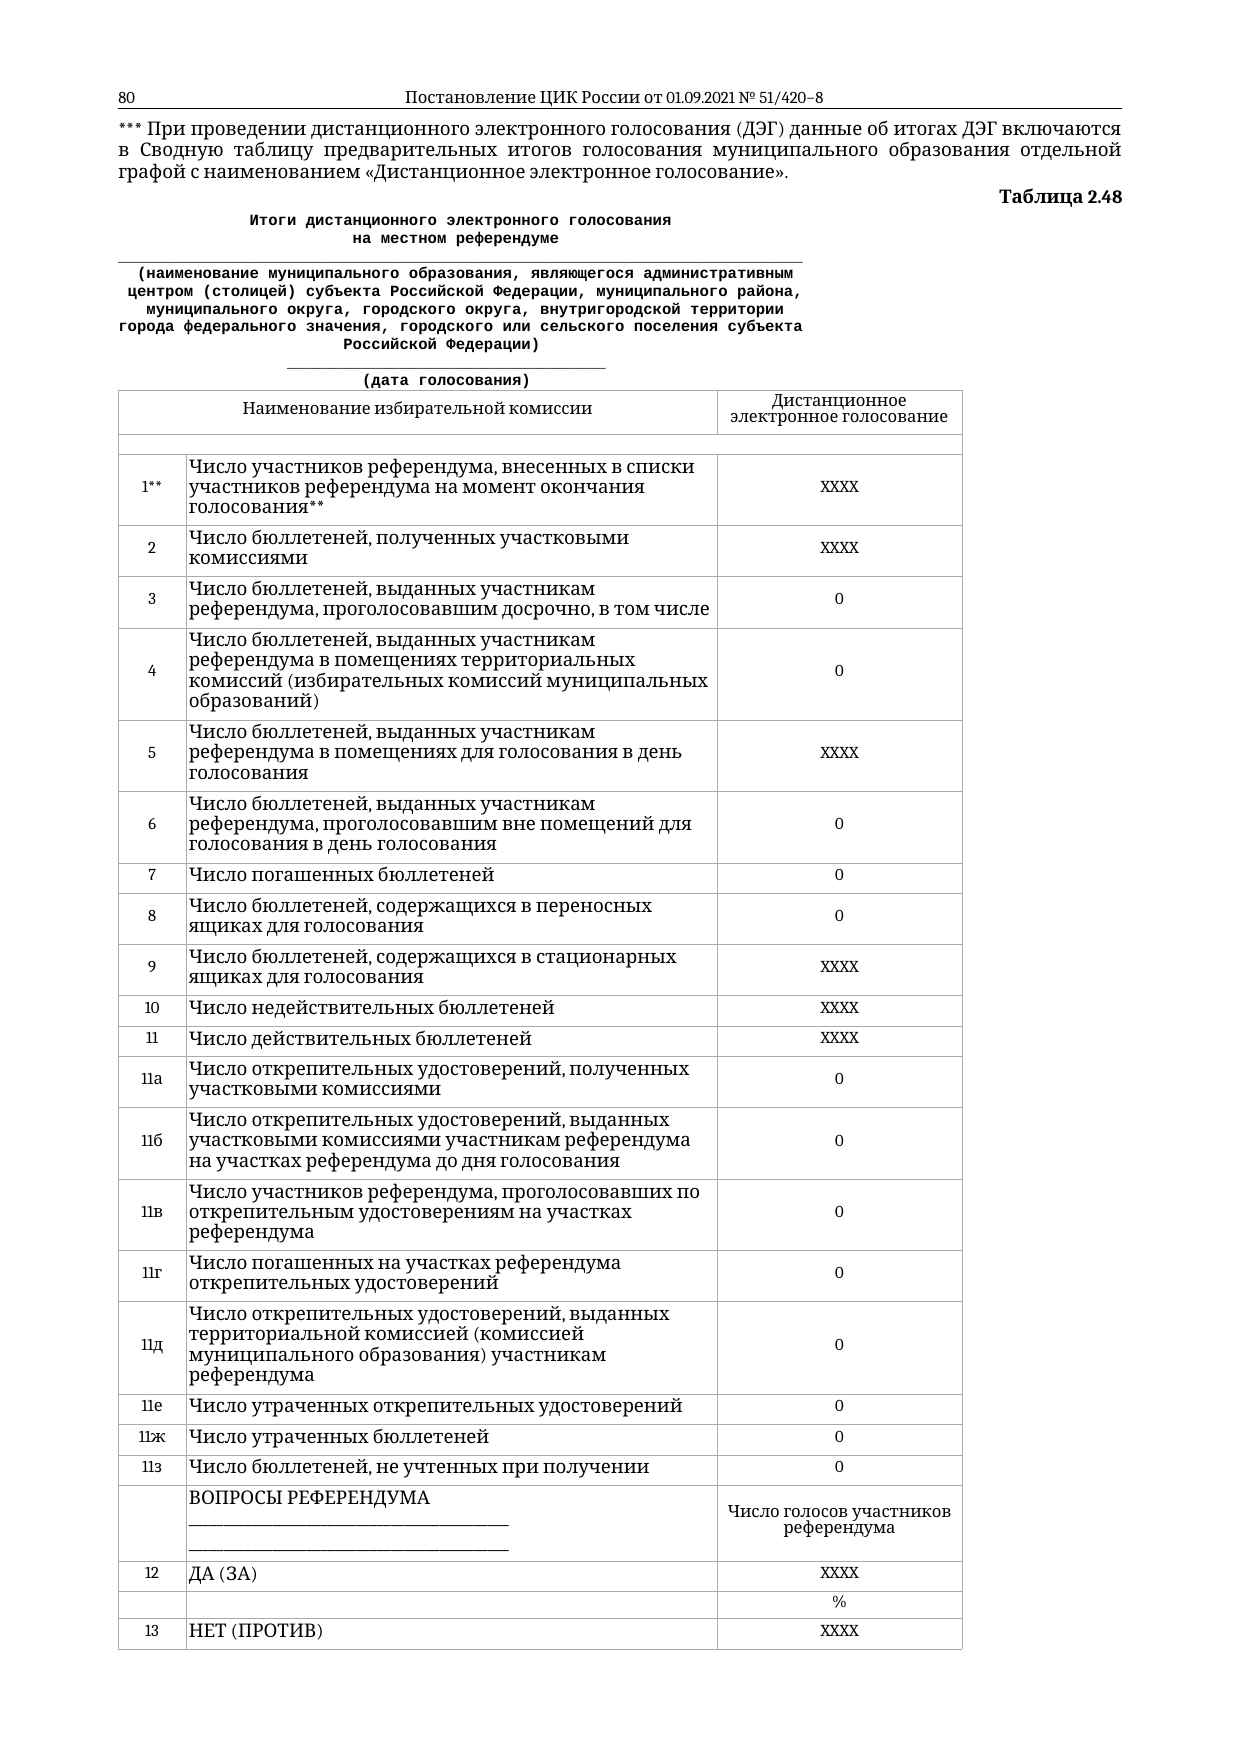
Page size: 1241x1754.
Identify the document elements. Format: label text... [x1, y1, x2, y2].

table_cell 0 [718, 1302, 962, 1393]
table_cell 0 [718, 792, 962, 863]
table_cell Число голосов участников референдума [718, 1486, 962, 1561]
table_cell ДА (ЗА) [187, 1562, 717, 1591]
table_cell XXXX [718, 1619, 962, 1649]
table_cell XXXX [718, 455, 962, 525]
table_cell Число утраченных бюллетеней [187, 1425, 717, 1454]
table_cell 11д [119, 1302, 186, 1393]
table_cell ВОПРОСЫ РЕФЕРЕНДУМА ______________________________________________ ______________________________________________ [187, 1486, 717, 1561]
text (дата голосования) [118, 372, 1122, 390]
table_cell Число бюллетеней, выданных участникам референдума, проголосовавшим вне помещений для голосования в день голосования [187, 792, 717, 863]
table_cell 0 [718, 1425, 962, 1454]
table_cell Число погашенных на участках референдума открепительных удостоверений [187, 1251, 717, 1301]
table_cell 0 [718, 577, 962, 627]
table_cell 2 [119, 526, 186, 576]
text города федерального значения, городского или сельского поселения субъекта [118, 319, 1122, 337]
table_cell 3 [119, 577, 186, 627]
table_cell НЕТ (ПРОТИВ) [187, 1619, 717, 1649]
text Таблица 2.48 [118, 187, 1122, 208]
table_cell 11з [119, 1456, 186, 1485]
table_cell 0 [718, 864, 962, 893]
table_cell Число открепительных удостоверений, полученных участковыми комиссиями [187, 1057, 717, 1107]
table_cell Число недействительных бюллетеней [187, 996, 717, 1026]
table_cell Число бюллетеней, выданных участникам референдума, проголосовавшим досрочно, в том числе [187, 577, 717, 627]
table_cell 0 [718, 1180, 962, 1250]
table_cell 1** [119, 455, 186, 525]
table_cell [187, 1592, 717, 1618]
table_cell 6 [119, 792, 186, 863]
table_cell 10 [119, 996, 186, 1026]
text *** При проведении дистанционного электронного голосования (ДЭГ) данные об итогах ДЭГ включаются в Сводную таблицу предварительных итогов голосования муниципального образования отдельной графой с наименованием «Дистанционное электронное голосование». [118, 118, 1122, 183]
table_cell XXXX [718, 526, 962, 576]
table_cell 0 [718, 629, 962, 719]
table_cell [717, 435, 962, 454]
table_cell Число бюллетеней, полученных участковыми комиссиями [187, 526, 717, 576]
text (наименование муниципального образования, являющегося административным [118, 266, 1122, 283]
table_cell 0 [718, 1108, 962, 1179]
table_cell 0 [718, 1456, 962, 1485]
table_header Дистанционное электронное голосование [718, 391, 962, 433]
table_cell [119, 1486, 186, 1561]
text __________________________________ [118, 354, 1122, 372]
table_cell [119, 435, 717, 454]
table_cell Число бюллетеней, содержащихся в стационарных ящиках для голосования [187, 945, 717, 995]
text Итоги дистанционного электронного голосования [118, 213, 1122, 230]
table_cell Число погашенных бюллетеней [187, 864, 717, 893]
table_cell 11е [119, 1395, 186, 1424]
text центром (столицей) субъекта Российской Федерации, муниципального района, [118, 283, 1122, 301]
table_cell 13 [119, 1619, 186, 1649]
text Российской Федерации) [118, 337, 1122, 354]
table_cell 9 [119, 945, 186, 995]
table_cell 5 [119, 721, 186, 791]
table_cell Число утраченных открепительных удостоверений [187, 1395, 717, 1424]
table_cell 11в [119, 1180, 186, 1250]
table_cell Число участников референдума, внесенных в списки участников референдума на момент окончания голосования** [187, 455, 717, 525]
table_cell 12 [119, 1562, 186, 1591]
table_cell 0 [718, 1057, 962, 1107]
table_cell 4 [119, 629, 186, 719]
table_cell XXXX [718, 1562, 962, 1591]
table_cell 11 [119, 1027, 186, 1056]
table_cell 0 [718, 1251, 962, 1301]
table_cell 11г [119, 1251, 186, 1301]
table_cell Число действительных бюллетеней [187, 1027, 717, 1056]
table_cell Число участников референдума, проголосовавших по открепительным удостоверениям на участках референдума [187, 1180, 717, 1250]
table_cell Число открепительных удостоверений, выданных участковыми комиссиями участникам референдума на участках референдума до дня голосования [187, 1108, 717, 1179]
table_cell XXXX [718, 945, 962, 995]
table_cell 0 [718, 1395, 962, 1424]
text _________________________________________________________________________ [118, 248, 1122, 266]
table_cell 8 [119, 894, 186, 944]
table_cell % [718, 1592, 962, 1618]
table_cell Число бюллетеней, не учтенных при получении [187, 1456, 717, 1485]
table_cell Число бюллетеней, выданных участникам референдума в помещениях для голосования в день голосования [187, 721, 717, 791]
table_cell Число бюллетеней, выданных участникам референдума в помещениях территориальных комиссий (избирательных комиссий муниципальных образований) [187, 629, 717, 719]
table_cell 0 [718, 894, 962, 944]
table_cell XXXX [718, 1027, 962, 1056]
table_cell Число открепительных удостоверений, выданных территориальной комиссией (комиссией муниципального образования) участникам референдума [187, 1302, 717, 1393]
table_cell Число бюллетеней, содержащихся в переносных ящиках для голосования [187, 894, 717, 944]
table_cell 11б [119, 1108, 186, 1179]
table_cell XXXX [718, 721, 962, 791]
table_cell XXXX [718, 996, 962, 1026]
text муниципального округа, городского округа, внутригородской территории [118, 301, 1122, 319]
table_cell [119, 1592, 186, 1618]
table_cell 11а [119, 1057, 186, 1107]
table_cell 7 [119, 864, 186, 893]
table_cell 11ж [119, 1425, 186, 1454]
table_header Наименование избирательной комиссии [119, 391, 717, 433]
text на местном референдуме [118, 230, 1122, 248]
